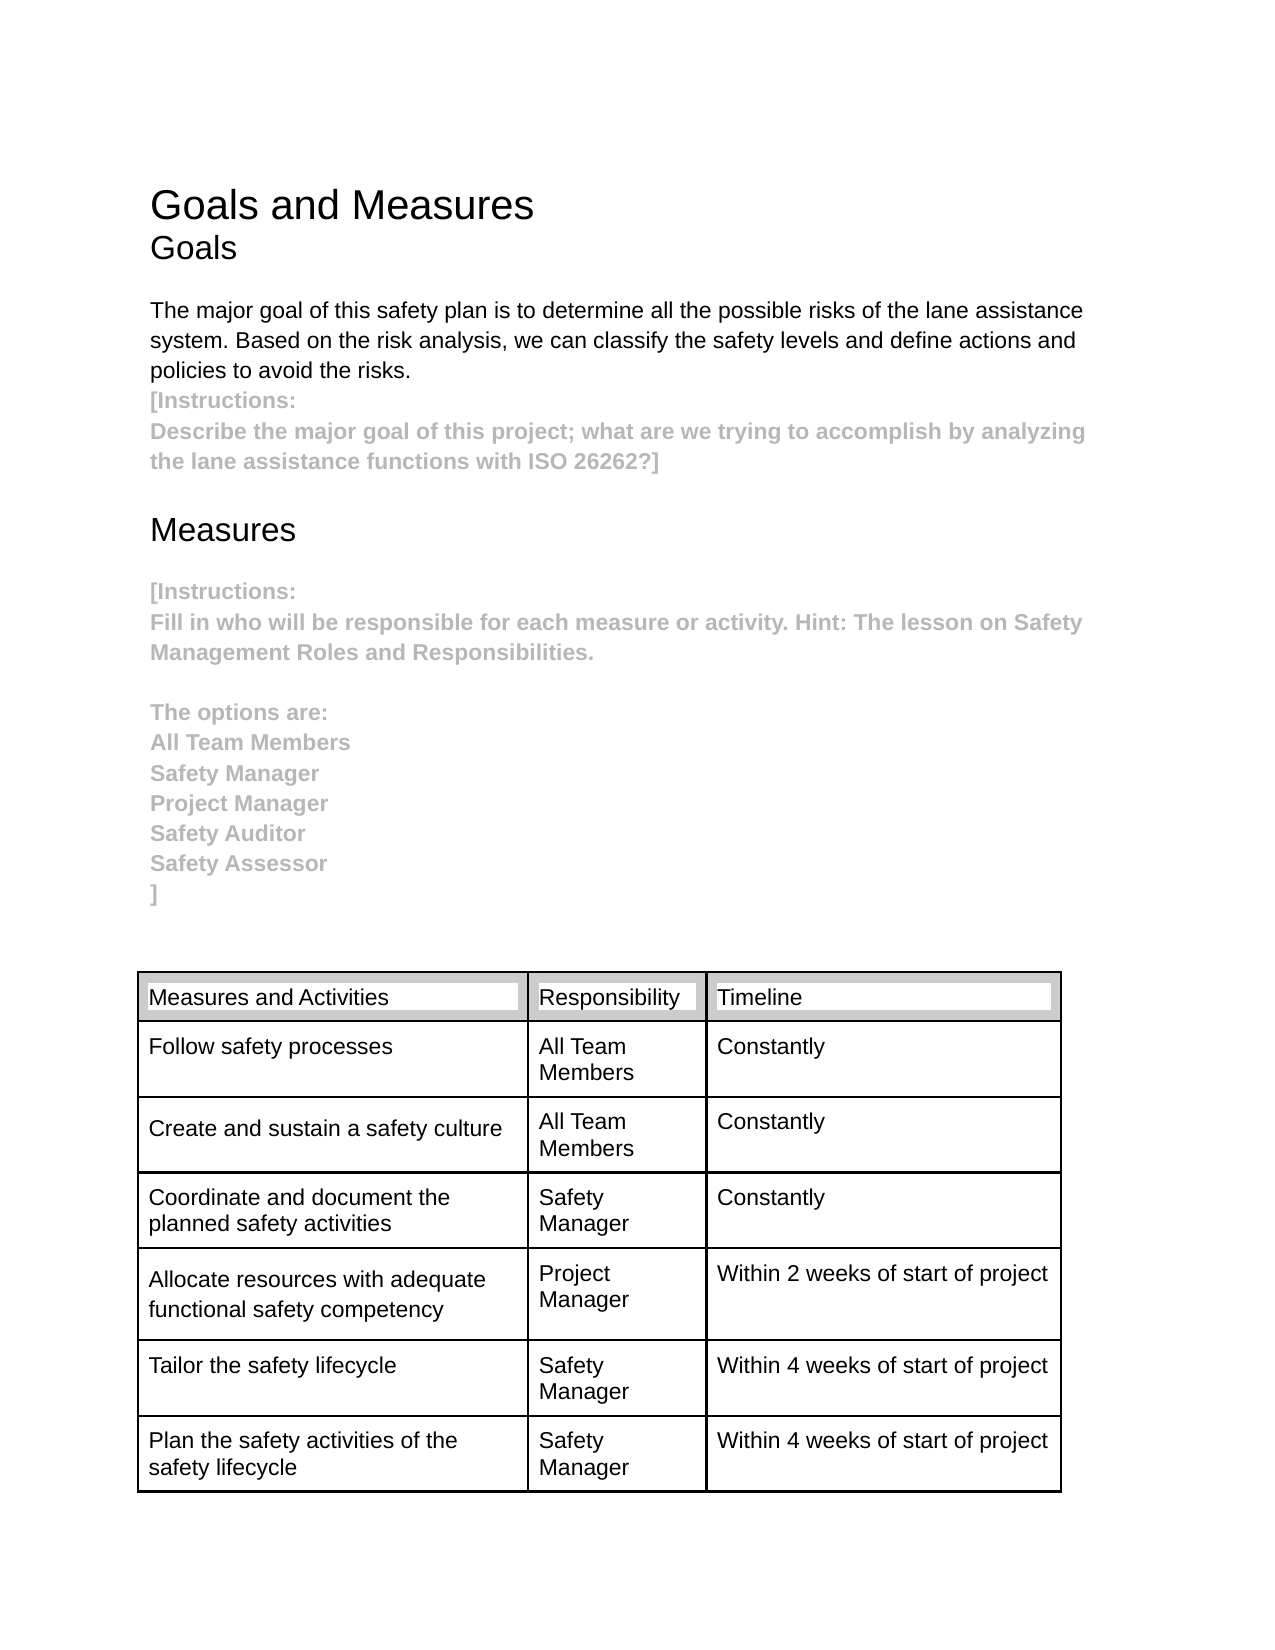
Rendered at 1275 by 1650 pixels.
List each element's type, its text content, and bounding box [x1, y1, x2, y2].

table_cell All Team Members [529, 1098, 705, 1171]
table_cell Constantly [708, 1174, 1060, 1247]
text The major goal of this safety plan is to determine all the possible risks of the lane assistance system. Based on the risk analysis, we can classify the safety levels and define actions and policies to avoid the risks. [150, 297, 1125, 383]
text Safety Assessor [150, 850, 1125, 876]
text [Instructions: [150, 387, 1125, 414]
table_cell Safety Manager [529, 1417, 705, 1490]
table_cell Allocate resources with adequate functional safety competency [139, 1249, 527, 1339]
table_cell Tailor the safety lifecycle [139, 1341, 527, 1415]
table_cell Project Manager [529, 1249, 705, 1339]
table_cell Within 4 weeks of start of project [708, 1341, 1060, 1415]
table_header Measures and Activities [139, 973, 527, 1020]
table_cell Create and sustain a safety culture [139, 1098, 527, 1171]
table_cell Within 4 weeks of start of project [708, 1417, 1060, 1490]
table_cell Within 2 weeks of start of project [708, 1249, 1060, 1339]
table_cell Coordinate and document the planned safety activities [139, 1174, 527, 1247]
text Project Manager [150, 790, 1125, 816]
subtitle Measures [150, 509, 1125, 548]
text Describe the major goal of this project; what are we trying to accomplish by analyzing the lane assistance functions with ISO 26262?] [150, 418, 1125, 474]
text Safety Auditor [150, 820, 1125, 846]
text Safety Manager [150, 759, 1125, 786]
text ] [150, 880, 1125, 907]
table_header Responsibility [529, 973, 705, 1020]
subtitle Goals and Measures [150, 180, 1125, 228]
text All Team Members [150, 729, 1125, 756]
table_cell Follow safety processes [139, 1022, 527, 1096]
table_header Timeline [708, 973, 1060, 1020]
table_cell Constantly [708, 1098, 1060, 1171]
table_cell Plan the safety activities of the safety lifecycle [139, 1417, 527, 1490]
table_cell All Team Members [529, 1022, 705, 1096]
table_cell Safety Manager [529, 1174, 705, 1247]
table_cell Safety Manager [529, 1341, 705, 1415]
table_cell Constantly [708, 1022, 1060, 1096]
text Fill in who will be responsible for each measure or activity. Hint: The lesson on Safety Management Roles and Responsibilities. [150, 608, 1125, 665]
subtitle Goals [150, 228, 1125, 267]
text [Instructions: [150, 578, 1125, 604]
text The options are: [150, 699, 1125, 725]
